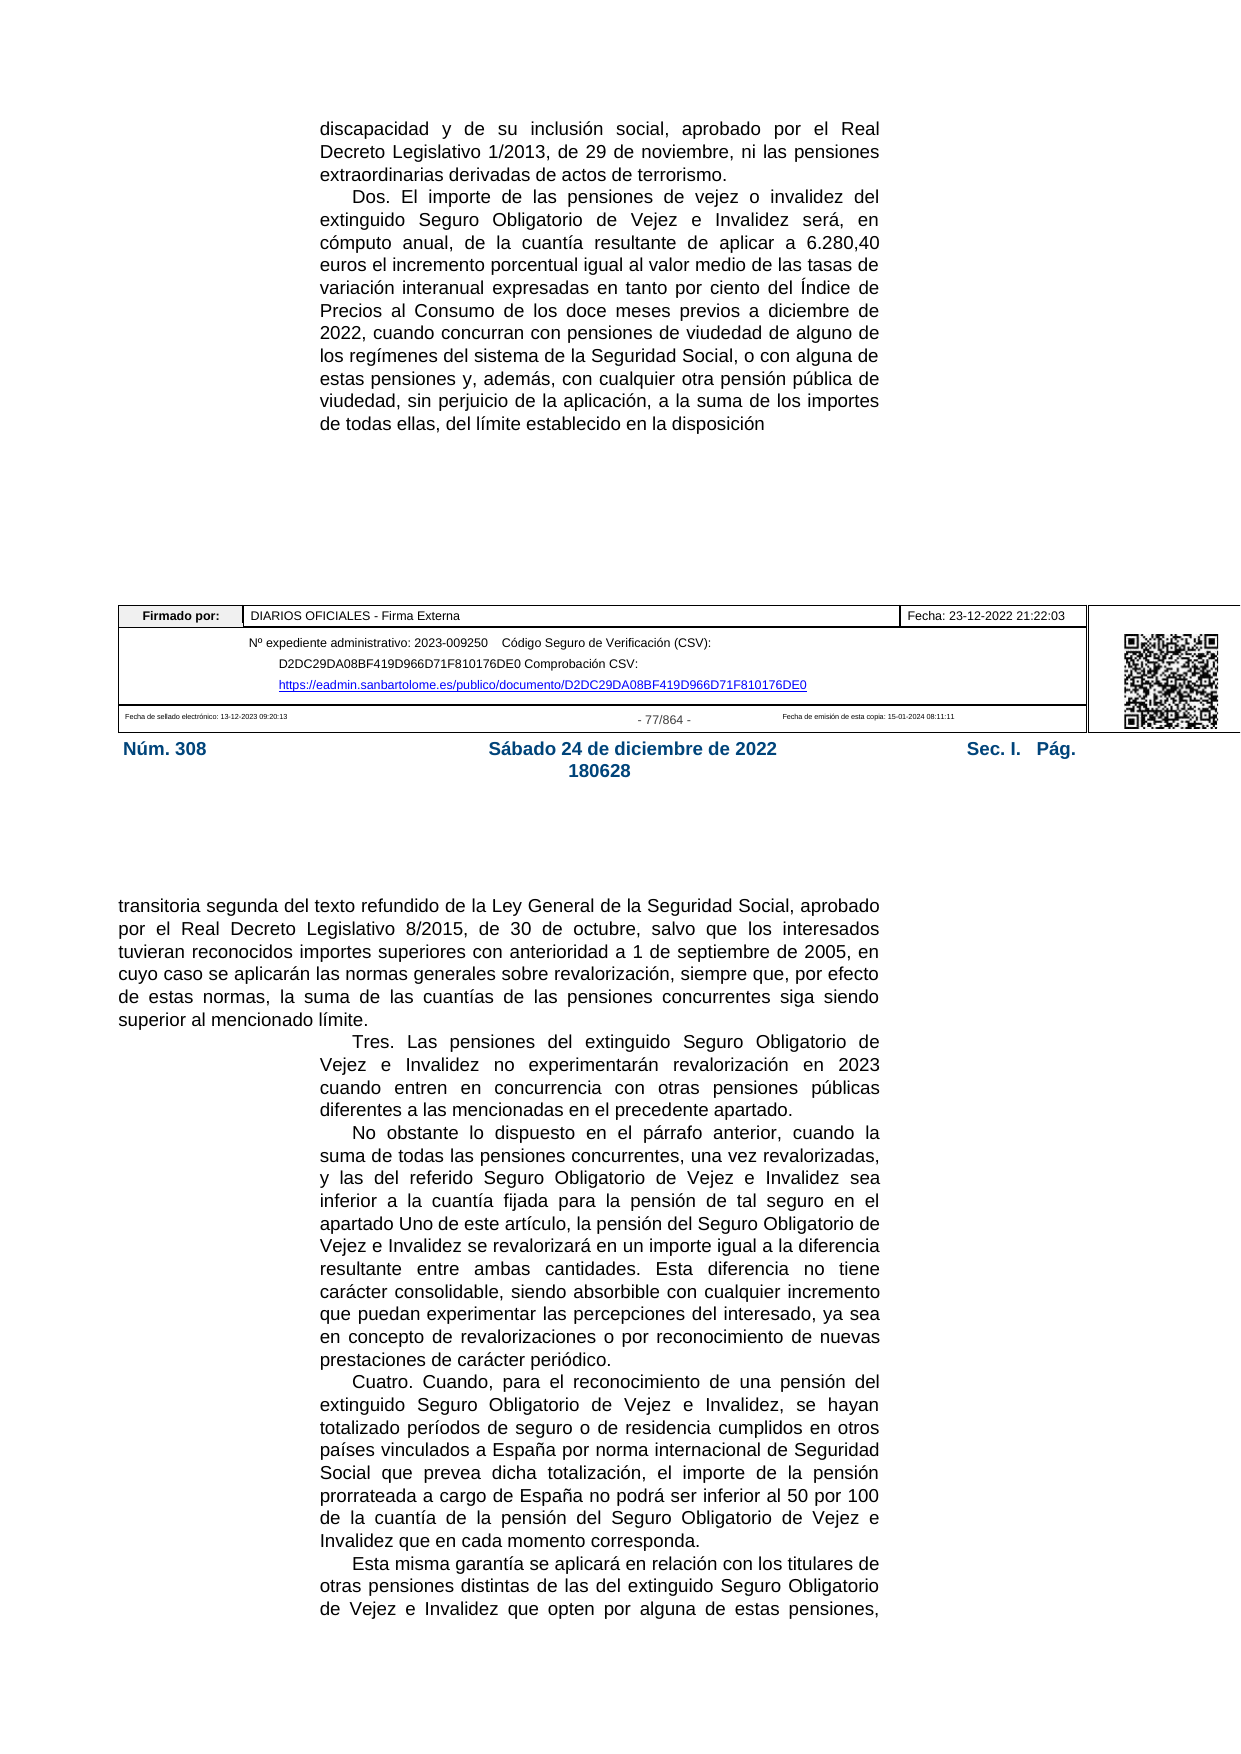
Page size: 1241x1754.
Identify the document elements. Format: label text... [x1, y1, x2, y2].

table_header Firmado por: [119, 606, 242, 623]
table_cell Nº expediente administrativo: 2023-009250 Código Seguro de Verificación (CSV): D2DC29DA08BF419D966D71F810176DE0 Comprobación CSV: https://eadmin.sanbartolome.es/publico/documento/D2DC29DA08BF419D966D71F810176DE0 [119, 628, 1086, 704]
text No obstante lo dispuesto en el párrafo anterior, cuando la suma de todas las pensiones concurrentes, una vez revalorizadas, y las del referido Seguro Obligatorio de Vejez e Invalidez sea inferior a la cuantía fijada para la pensión de tal seguro en el apartado Uno de este artículo, la pensión del Seguro Obligatorio de Vejez e Invalidez se revalorizará en un importe igual a la diferencia resultante entre ambas cantidades. Esta diferencia no tiene carácter consolidable, siendo absorbible con cualquier incremento que puedan experimentar las percepciones del interesado, ya sea en concepto de revalorizaciones o por reconocimiento de nuevas prestaciones de carácter periódico. [319, 1122, 880, 1370]
text discapacidad y de su inclusión social, aprobado por el Real Decreto Legislativo 1/2013, de 29 de noviembre, ni las pensiones extraordinarias derivadas de actos de terrorismo. [319, 118, 880, 185]
text Esta misma garantía se aplicará en relación con los titulares de otras pensiones distintas de las del extinguido Seguro Obligatorio de Vejez e Invalidez que opten por alguna de estas pensiones, [319, 1552, 879, 1619]
text transitoria segunda del texto refundido de la Ley General de la Seguridad Social, aprobado por el Real Decreto Legislativo 8/2015, de 30 de octubre, salvo que los interesados tuvieran reconocidos importes superiores con anterioridad a 1 de septiembre de 2005, en cuyo caso se aplicarán las normas generales sobre revalorización, siempre que, por efecto de estas normas, la suma de las cuantías de las pensiones concurrentes siga siendo superior al mencionado límite. [118, 895, 880, 1030]
table_cell Fecha de sellado electrónico: 13-12-2023 09:20:13 - 77/864 - Fecha de emisión de esta copia: 15-01-2024 08:11:11 [119, 706, 1086, 732]
table_header Fecha: 23-12-2022 21:22:03 [901, 606, 1086, 626]
text Núm. 308 Sábado 24 de diciembre de 2022 Sec. I. Pág. 180628 [118, 738, 1081, 781]
text Tres. Las pensiones del extinguido Seguro Obligatorio de Vejez e Invalidez no experimentarán revalorización en 2023 cuando entren en concurrencia con otras pensiones públicas diferentes a las mencionadas en el precedente apartado. [319, 1031, 880, 1121]
text Dos. El importe de las pensiones de vejez o invalidez del extinguido Seguro Obligatorio de Vejez e Invalidez será, en cómputo anual, de la cuantía resultante de aplicar a 6.280,40 euros el incremento porcentual igual al valor medio de las tasas de variación interanual expresadas en tanto por ciento del Índice de Precios al Consumo de los doce meses previos a diciembre de 2022, cuando concurran con pensiones de viudedad de alguno de los regímenes del sistema de la Seguridad Social, o con alguna de estas pensiones y, además, con cualquier otra pensión pública de viudedad, sin perjuicio de la aplicación, a la suma de los importes de todas ellas, del límite establecido en la disposición [319, 186, 879, 434]
table_header DIARIOS OFICIALES - Firma Externa [244, 606, 899, 626]
text Cuatro. Cuando, para el reconocimiento de una pensión del extinguido Seguro Obligatorio de Vejez e Invalidez, se hayan totalizado períodos de seguro o de residencia cumplidos en otros países vinculados a España por norma internacional de Seguridad Social que prevea dicha totalización, el importe de la pensión prorrateada a cargo de España no podrá ser inferior al 50 por 100 de la cuantía de la pensión del Seguro Obligatorio de Vejez e Invalidez que en cada momento corresponda. [319, 1371, 880, 1551]
table_header [1089, 606, 1240, 732]
